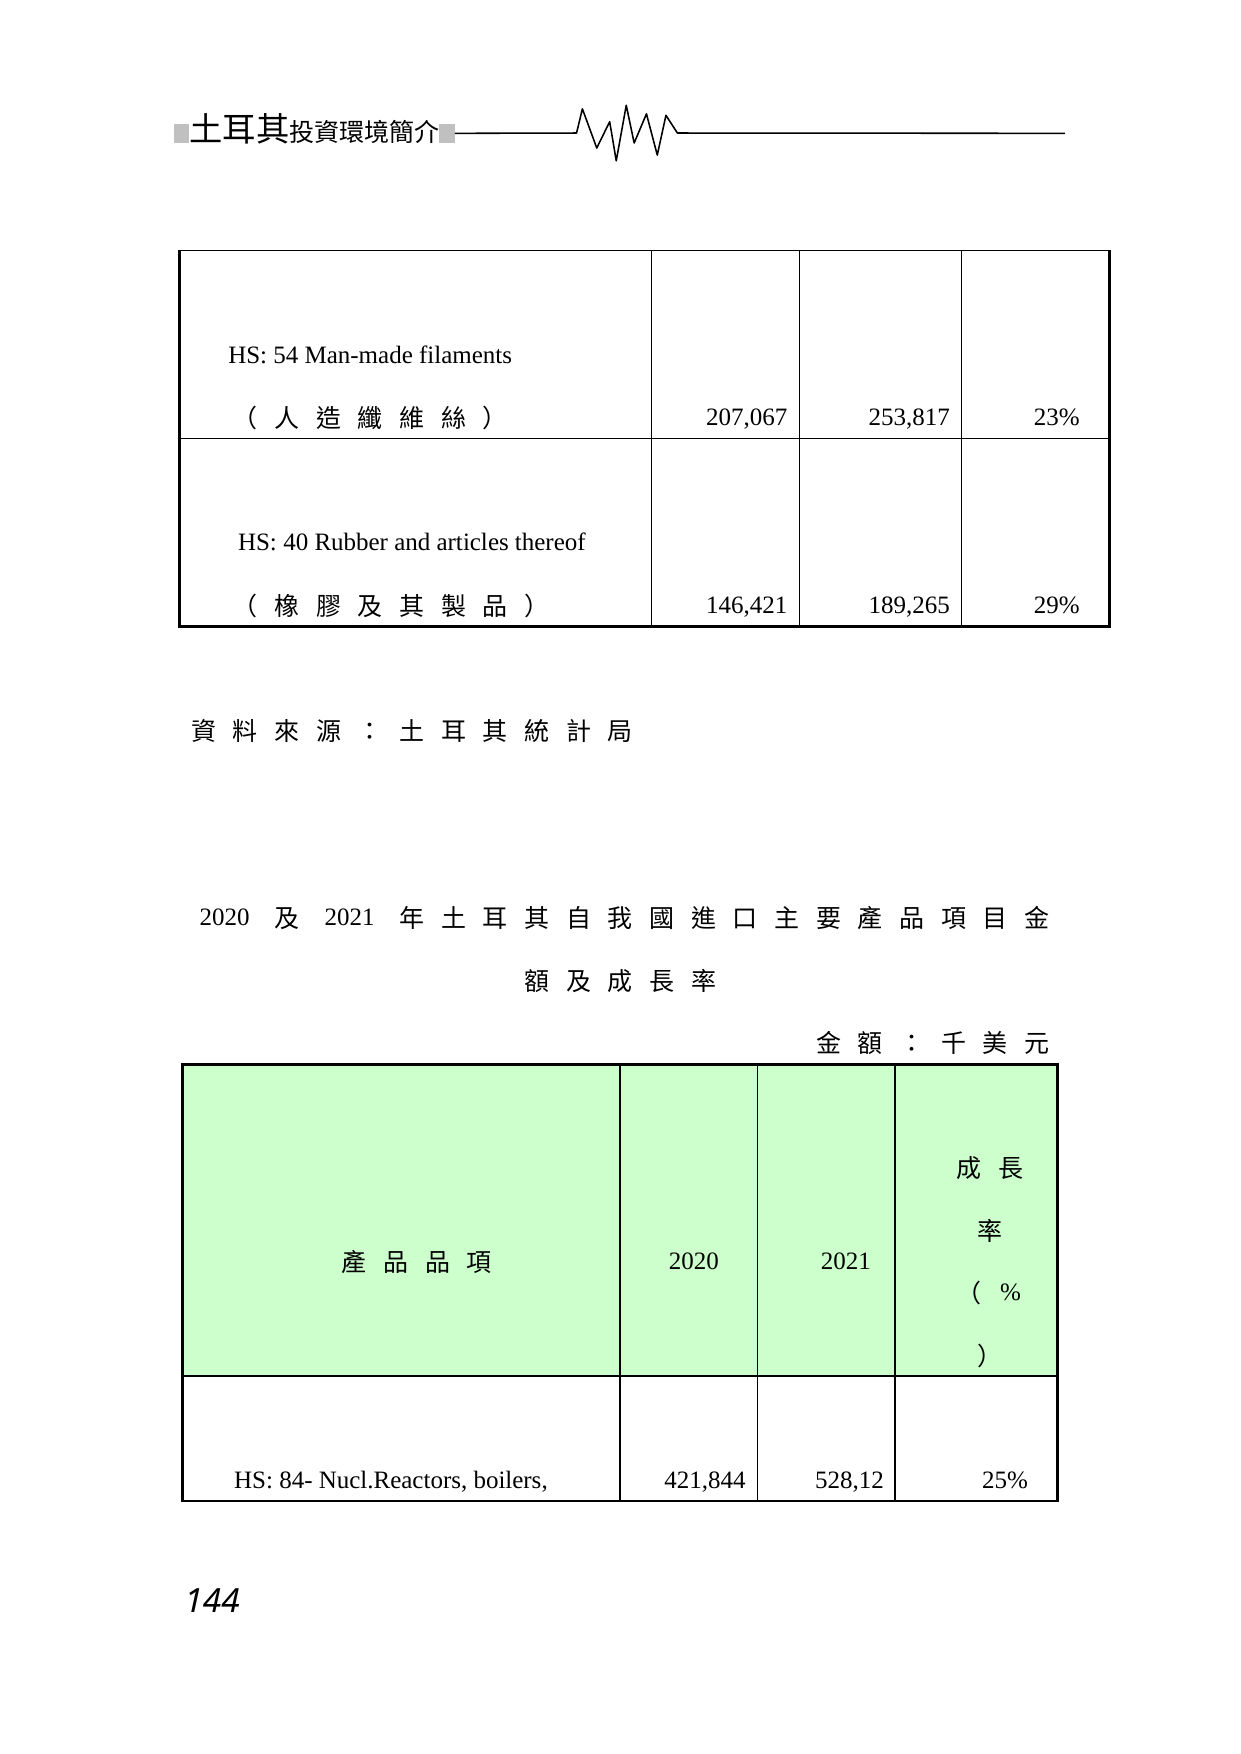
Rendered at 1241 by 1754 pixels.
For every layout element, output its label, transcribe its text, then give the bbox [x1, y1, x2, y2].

table_cell 253,817 [800, 251, 961, 438]
table_cell 528,12 [758, 1377, 894, 1500]
table_cell 189,265 [800, 439, 961, 625]
text 2020及2021年土耳其自我國進口主要產品項目金額及成長率 [183, 875, 1058, 1000]
table_cell HS: 54 Man-made filaments （人造纖維絲） [181, 251, 651, 438]
table_cell 146,421 [652, 439, 799, 625]
table_cell 421,844 [621, 1377, 757, 1500]
table_cell HS: 40 Rubber and articles thereof （橡膠及其製品） [181, 439, 651, 625]
table_cell 23% [962, 251, 1108, 438]
table_cell HS: 84- Nucl.Reactors, boilers, [184, 1377, 619, 1500]
table_header 2021 [758, 1066, 894, 1375]
table_cell 25% [896, 1377, 1056, 1500]
table_cell 207,067 [652, 251, 799, 438]
table_header 成長率（%） [896, 1066, 1056, 1375]
table_cell 29% [962, 439, 1108, 625]
text 資料來源：土耳其統計局 [183, 688, 1058, 750]
table_header 2020 [621, 1066, 757, 1375]
text 金額：千美元 [183, 1000, 1058, 1063]
table_header 產品品項 [184, 1066, 619, 1375]
